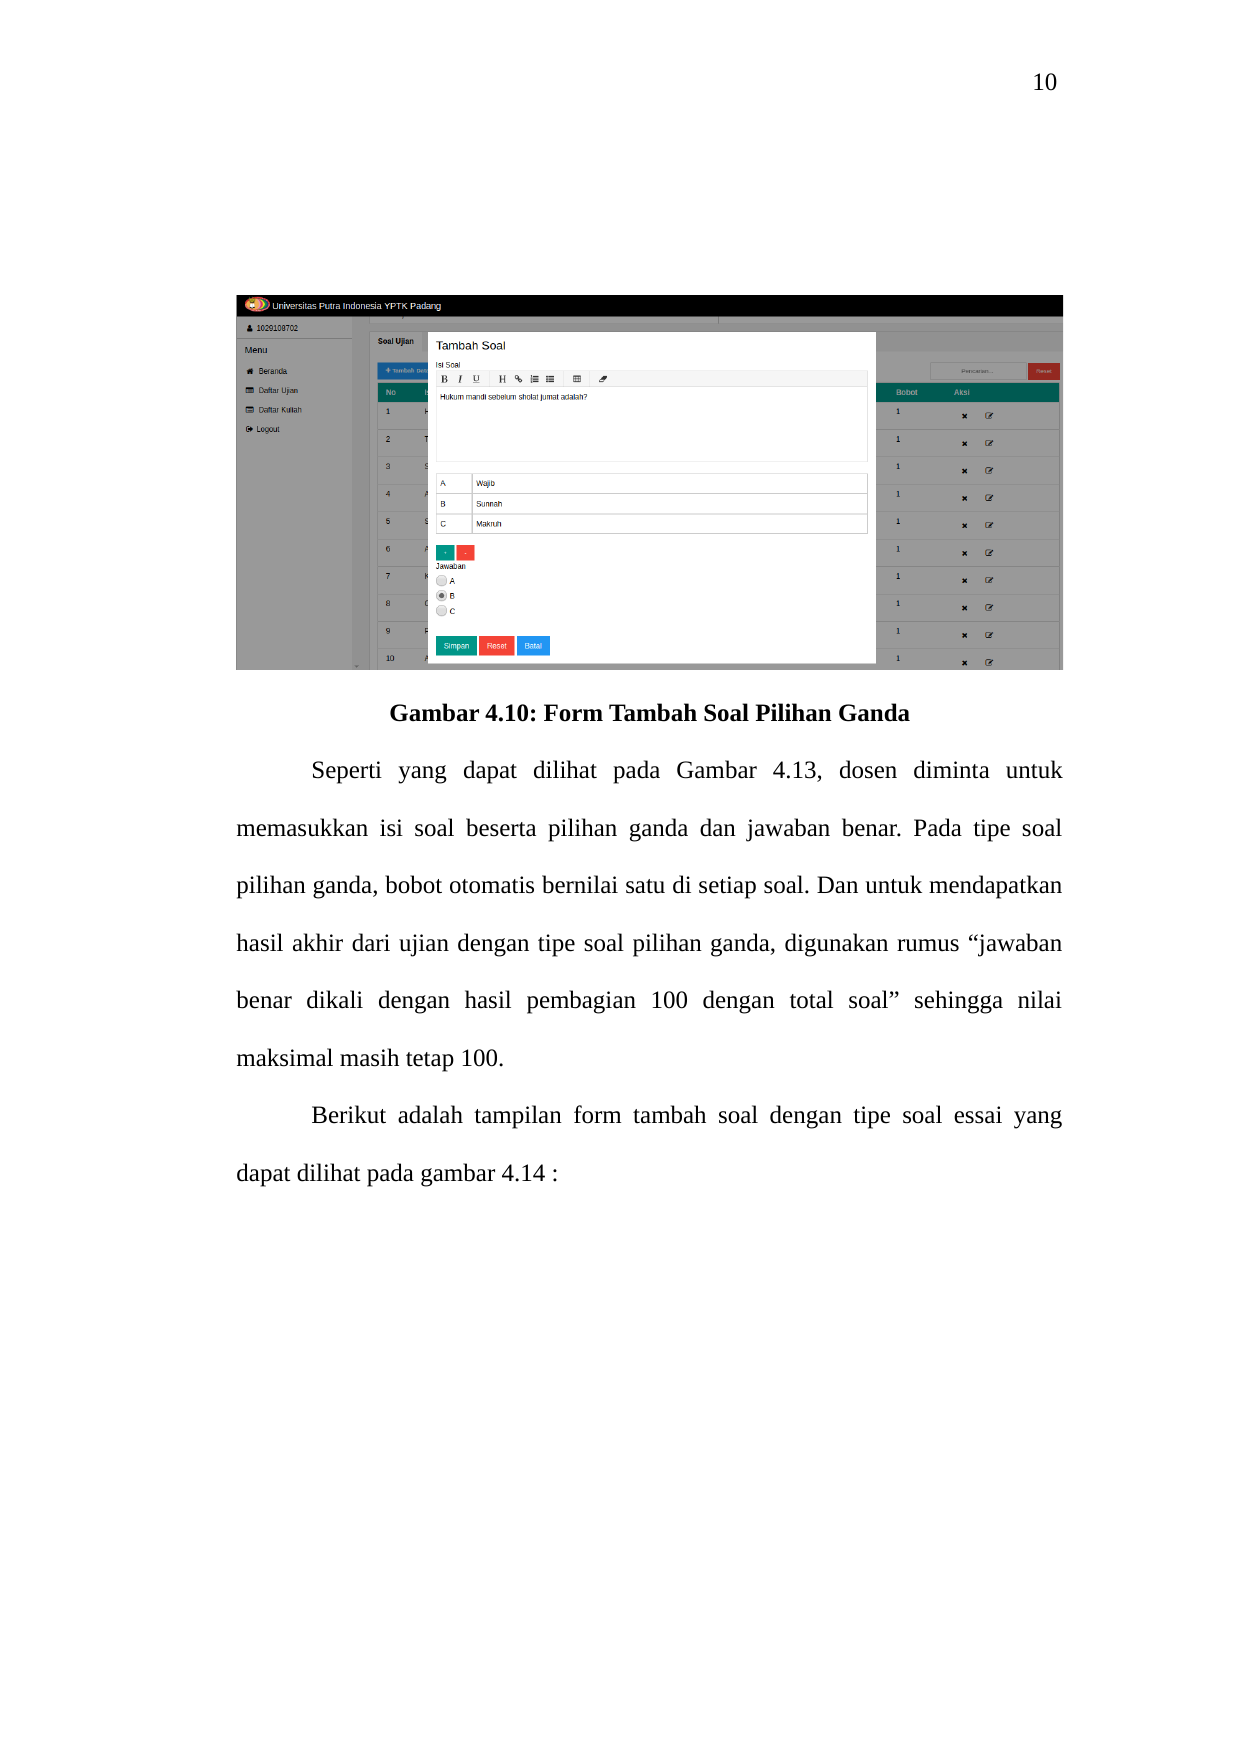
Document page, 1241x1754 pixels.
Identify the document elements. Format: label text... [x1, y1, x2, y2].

text Seperti yang dapat dilihat pada Gambar 4.13, dosen diminta untuk memasukkan isi soal beserta pilihan ganda dan jawaban benar. Pada tipe soal pilihan ganda, bobot otomatis bernilai satu di setiap soal. Dan untuk mendapatkan hasil akhir dari ujian dengan tipe soal pilihan ganda, digunakan rumus “jawaban benar dikali dengan hasil pembagian 100 dengan total soal” sehingga nilai maksimal masih tetap 100. [236, 756, 1063, 1072]
text Gambar 4.10: Form Tambah Soal Pilihan Ganda [236, 670, 1063, 727]
text Berikut adalah tampilan form tambah soal dengan tipe soal essai yang dapat dilihat pada gambar 4.14 : [236, 1101, 1063, 1187]
picture [236, 295, 1064, 670]
